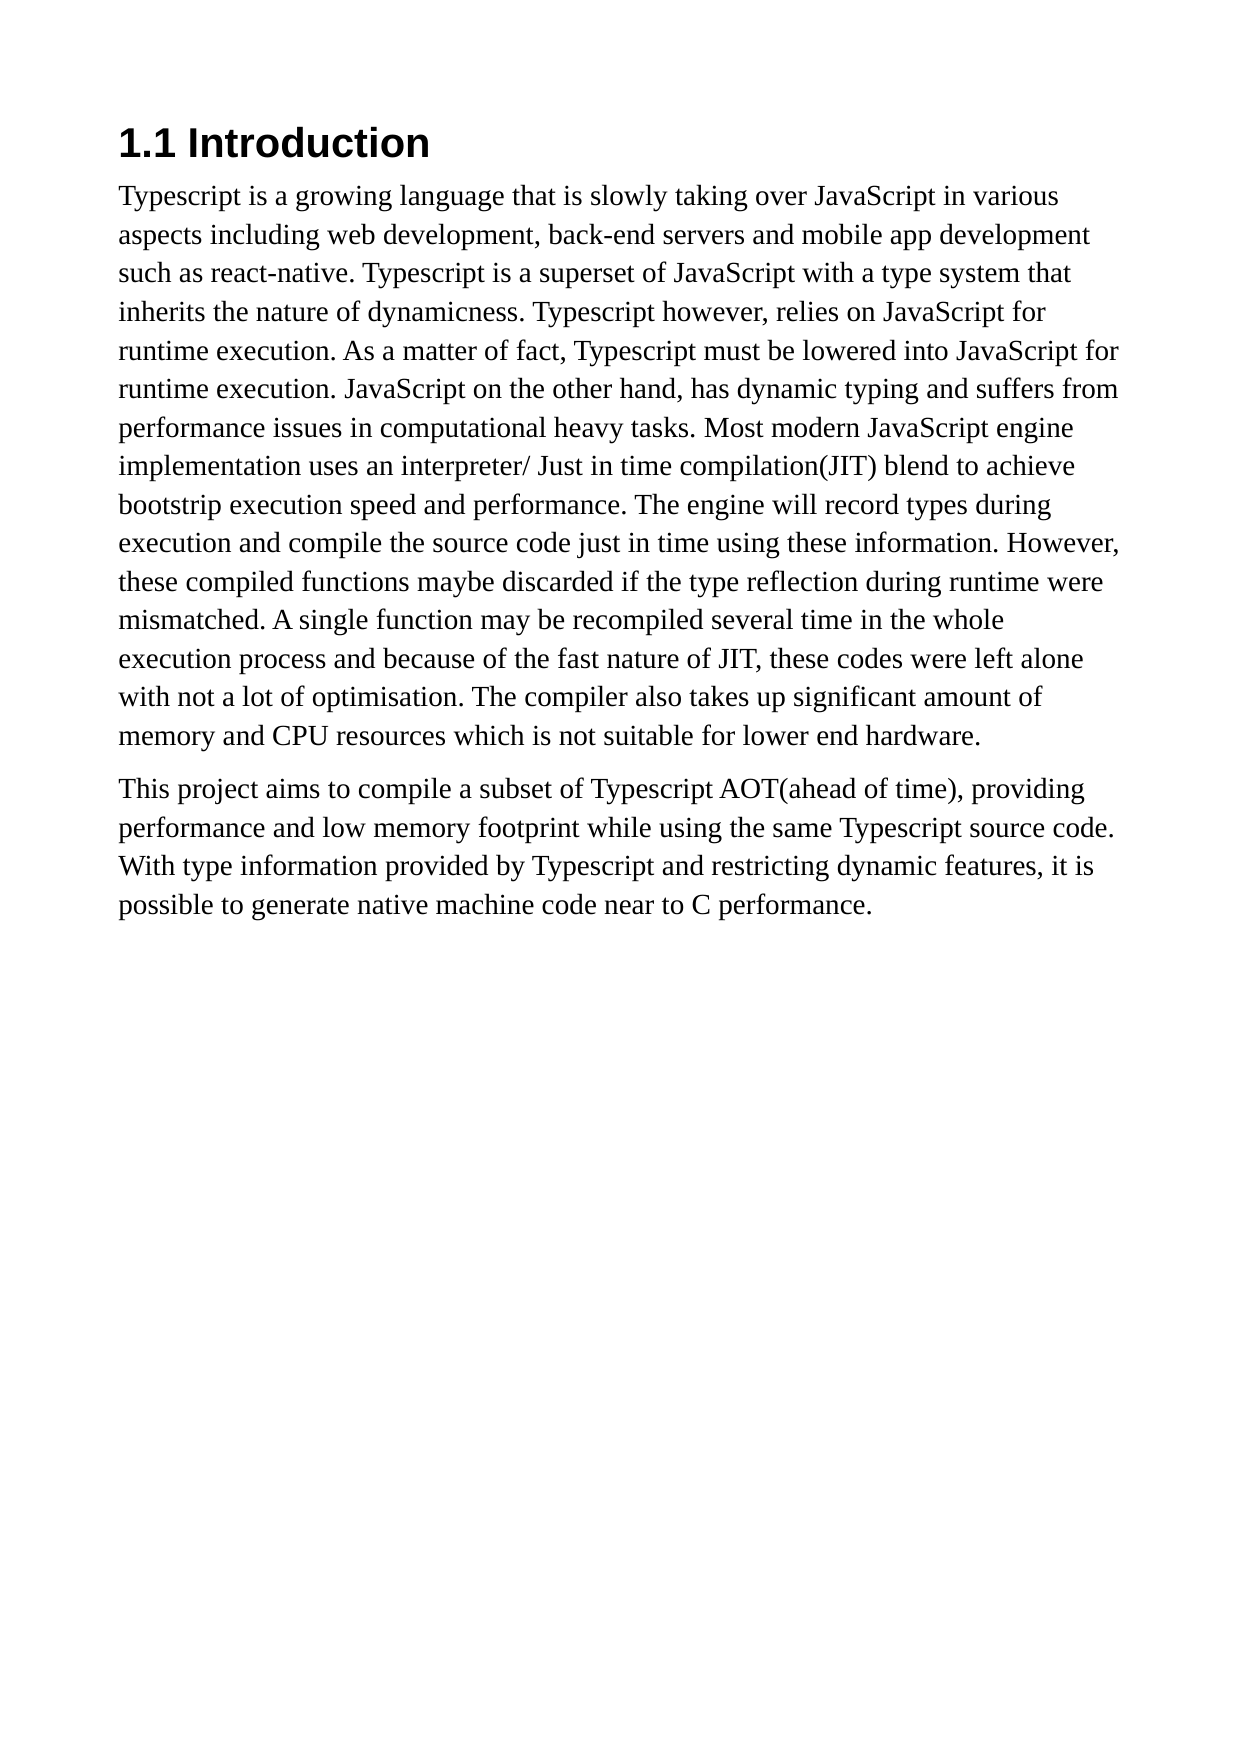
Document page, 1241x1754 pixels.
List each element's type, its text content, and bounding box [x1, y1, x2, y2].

text Typescript is a growing language that is slowly taking over JavaScript in various aspects including web development, back-end servers and mobile app development such as react-native. Typescript is a superset of JavaScript with a type system that inherits the nature of dynamicness. Typescript however, relies on JavaScript for runtime execution. As a matter of fact, Typescript must be lowered into JavaScript for runtime execution. JavaScript on the other hand, has dynamic typing and suffers from performance issues in computational heavy tasks. Most modern JavaScript engine implementation uses an interpreter/ Just in time compilation(JIT) blend to achieve bootstrip execution speed and performance. The engine will record types during execution and compile the source code just in time using these information. However, these compiled functions maybe discarded if the type reflection during runtime were mismatched. A single function may be recompiled several time in the whole execution process and because of the fast nature of JIT, these codes were left alone with not a lot of optimisation. The compiler also takes up significant amount of memory and CPU resources which is not suitable for lower end hardware. [118, 178, 1122, 752]
subtitle 1.1 Introduction [118, 118, 1122, 166]
text This project aims to compile a subset of Typescript AOT(ahead of time), providing performance and low memory footprint while using the same Typescript source code. With type information provided by Typescript and restricting dynamic features, it is possible to generate native machine code near to C performance. [118, 771, 1122, 920]
